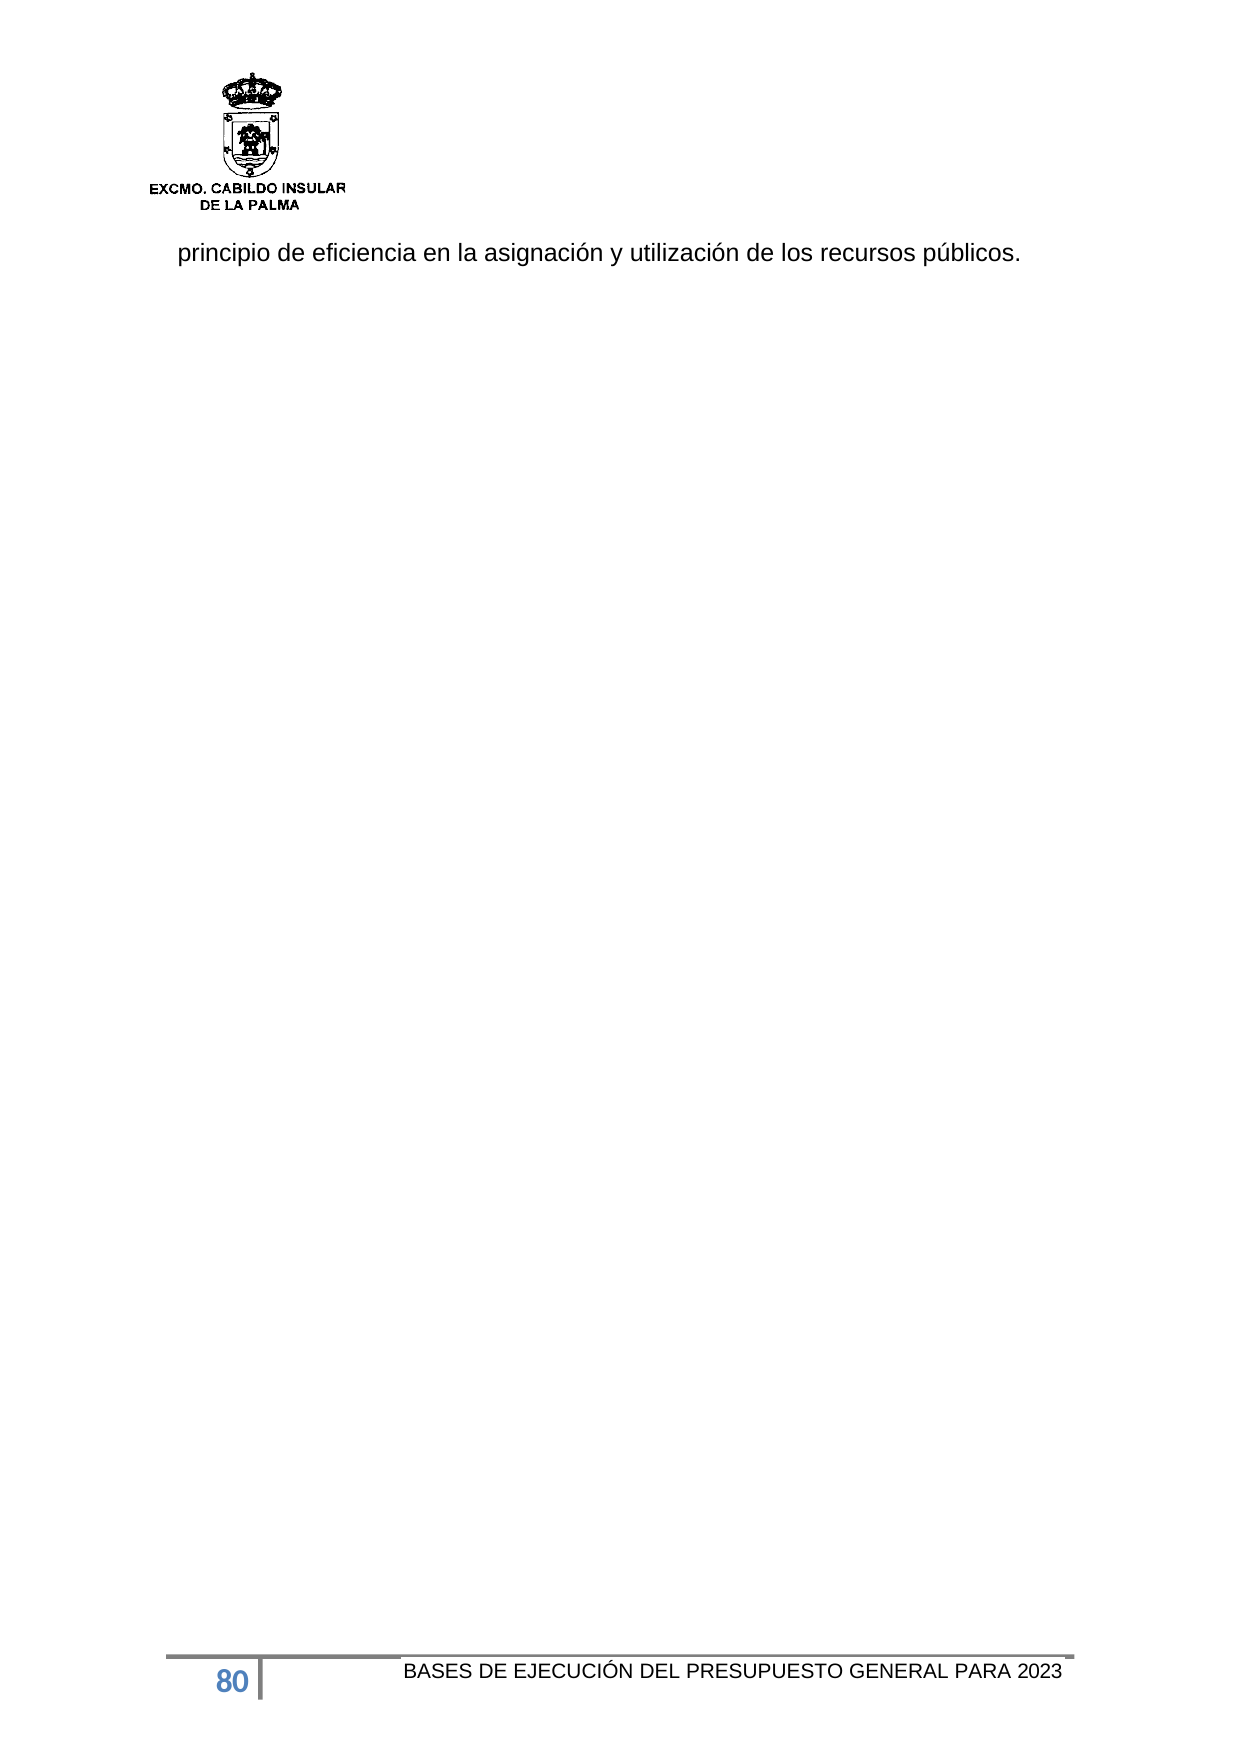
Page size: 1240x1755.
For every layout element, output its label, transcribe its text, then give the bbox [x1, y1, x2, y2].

text principio de eficiencia en la asignación y utilización de los recursos públicos. [177, 238, 1063, 267]
